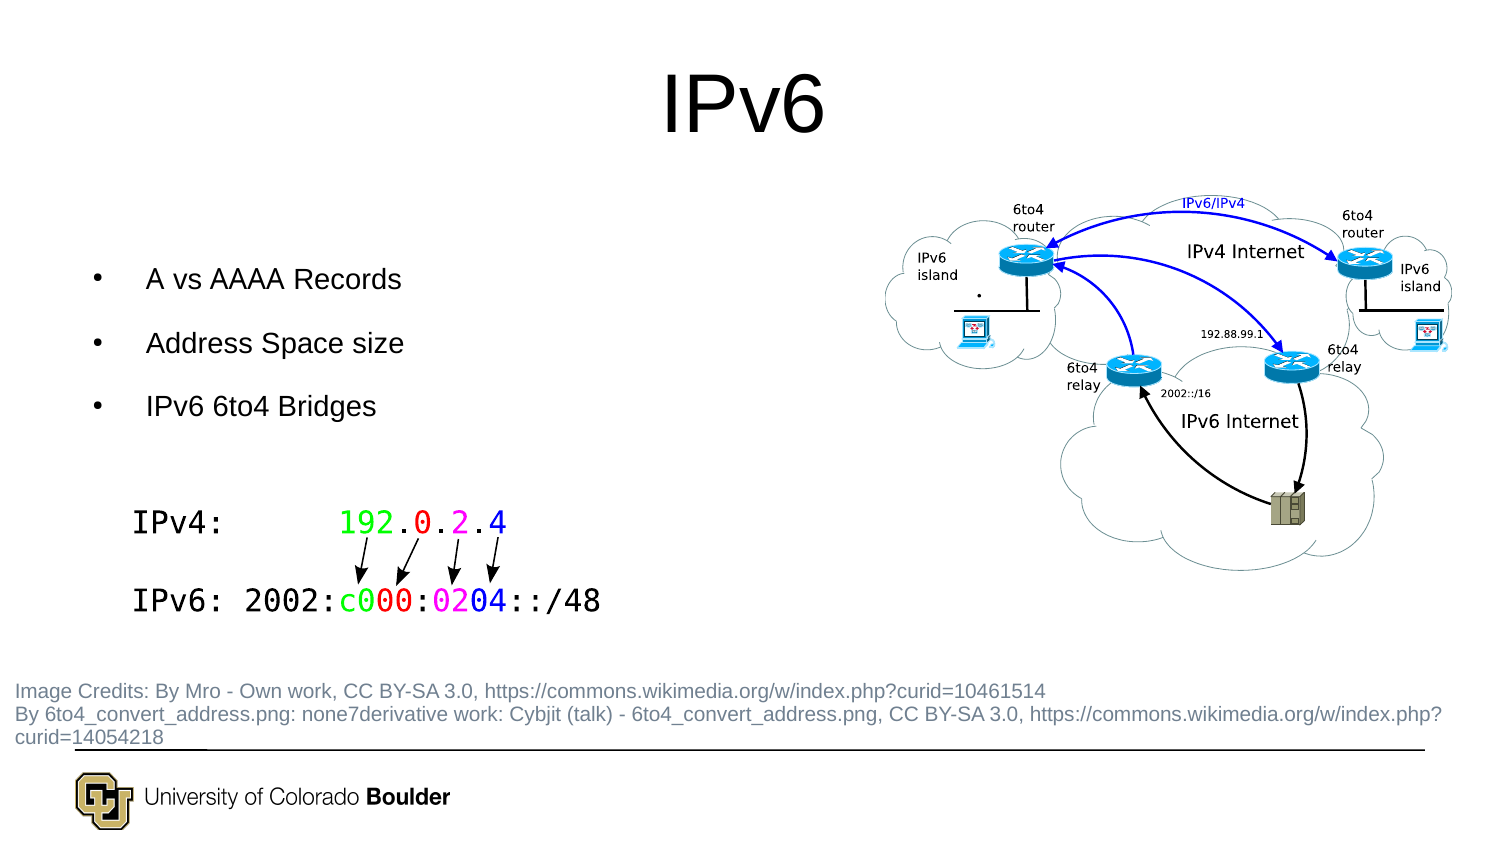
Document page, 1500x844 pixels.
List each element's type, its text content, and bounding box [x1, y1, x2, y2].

list A vs AAAA Records Address Space size IPv6 6to4 Bridges [75, 258, 1426, 672]
picture [133, 509, 601, 616]
picture [75, 781, 450, 830]
text_box Image Credits: By Mro - Own work, CC BY-SA 3.0, https://commons.wikimedia.org/w/index.php?curid=10461514 By 6to4_convert_address.png: none7derivative work: Cybjit (talk) - 6to4_convert_address.png, CC BY-SA 3.0, https://commons.wikimedia.org/w/index.php?curid=14054218 [0, 672, 1486, 781]
picture [885, 195, 1452, 571]
title IPv6 [45, 45, 1443, 163]
